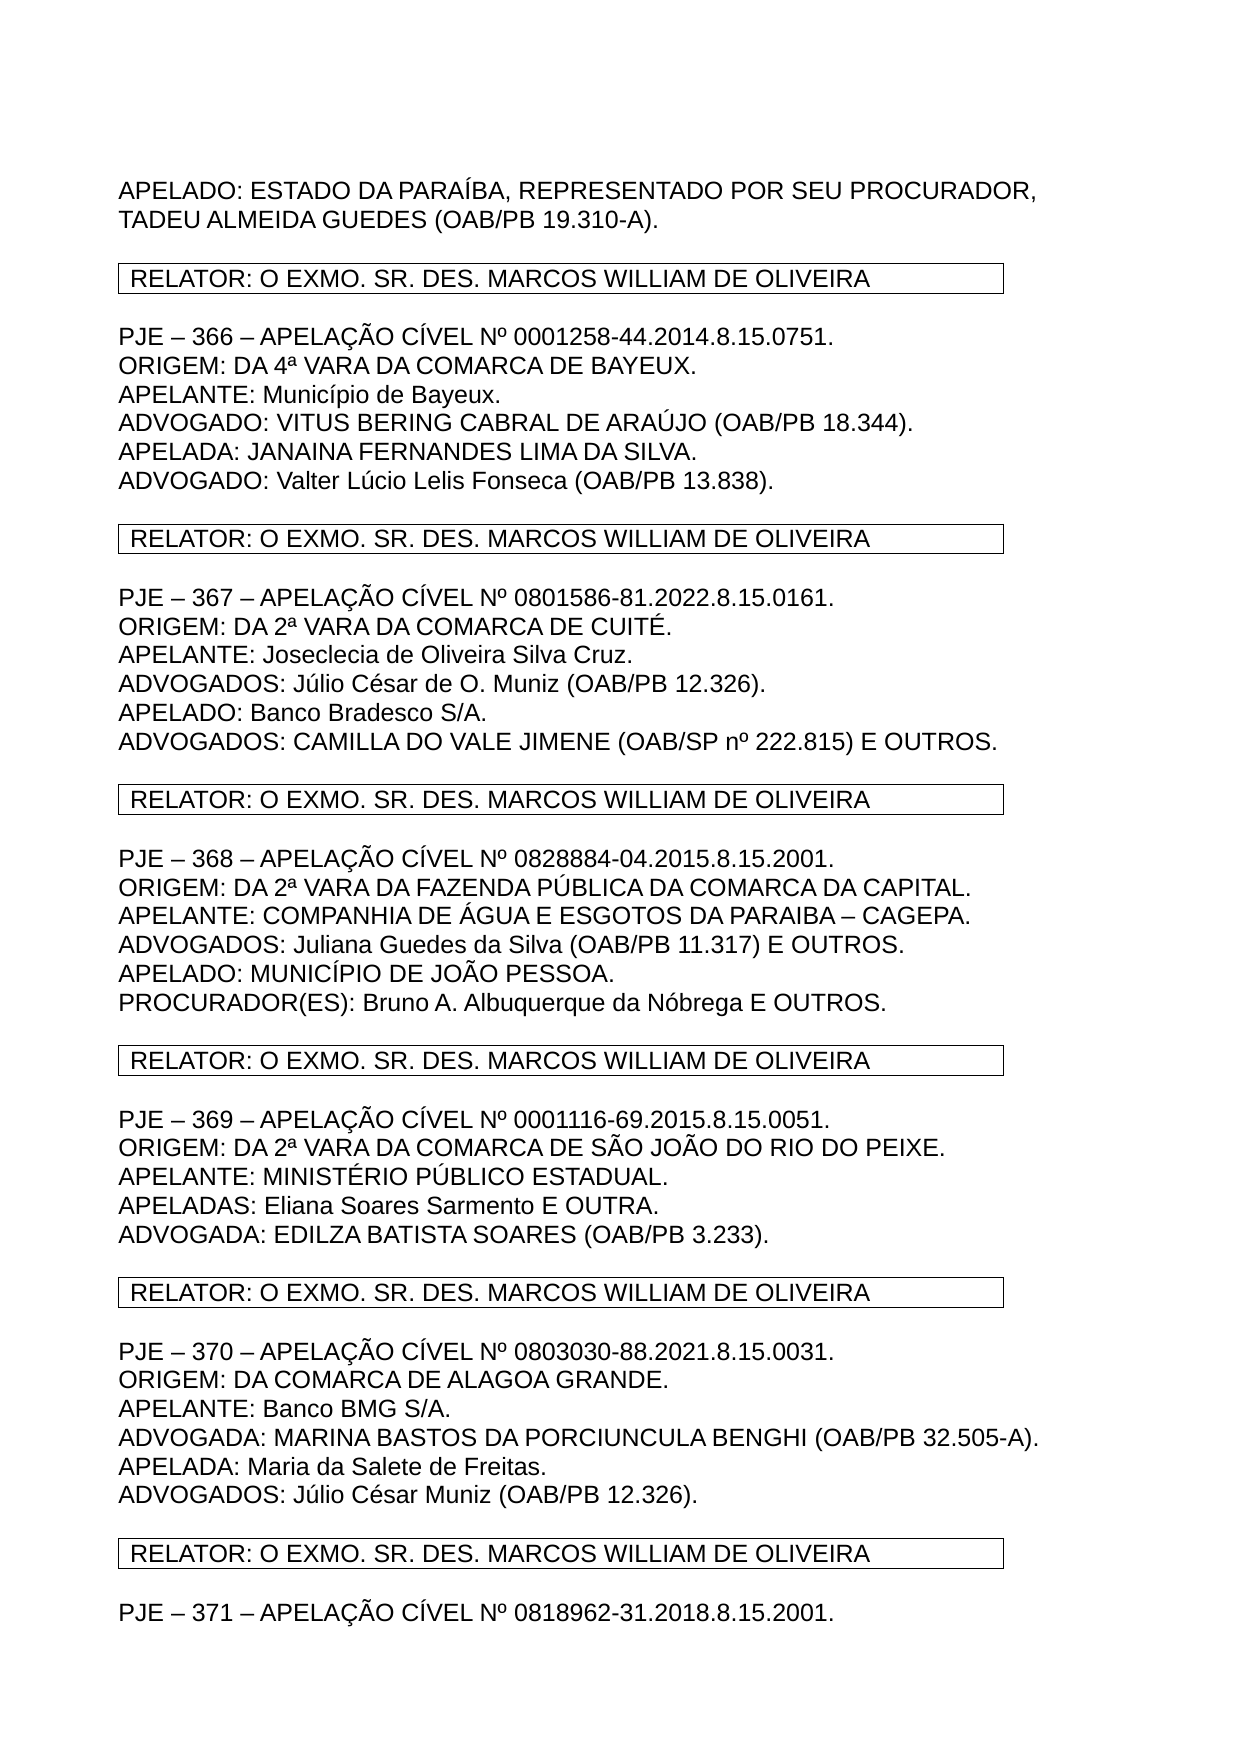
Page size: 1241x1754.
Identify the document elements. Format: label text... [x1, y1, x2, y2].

text ADVOGADOS: CAMILLA DO VALE JIMENE (OAB/SP nº 222.815) E OUTROS. [118, 727, 1122, 756]
table_header RELATOR: O EXMO. SR. DES. MARCOS WILLIAM DE OLIVEIRA [119, 1278, 1003, 1307]
text PROCURADOR(ES): Bruno A. Albuquerque da Nóbrega E OUTROS. [118, 988, 1122, 1016]
text PJE – 366 – APELAÇÃO CÍVEL Nº 0001258-44.2014.8.15.0751. [118, 322, 1122, 351]
text PJE – 368 – APELAÇÃO CÍVEL Nº 0828884-04.2015.8.15.2001. [118, 844, 1122, 873]
text APELANTE: COMPANHIA DE ÁGUA E ESGOTOS DA PARAIBA – CAGEPA. [118, 901, 1122, 930]
text ADVOGADO: Valter Lúcio Lelis Fonseca (OAB/PB 13.838). [118, 466, 1122, 495]
text APELADA: JANAINA FERNANDES LIMA DA SILVA. [118, 437, 1122, 466]
text APELADO: ESTADO DA PARAÍBA, REPRESENTADO POR SEU PROCURADOR, TADEU ALMEIDA GUEDES (OAB/PB 19.310-A). [118, 176, 1122, 234]
text ORIGEM: DA 2ª VARA DA FAZENDA PÚBLICA DA COMARCA DA CAPITAL. [118, 873, 1122, 901]
text ORIGEM: DA 2ª VARA DA COMARCA DE SÃO JOÃO DO RIO DO PEIXE. [118, 1133, 1122, 1162]
text PJE – 367 – APELAÇÃO CÍVEL Nº 0801586-81.2022.8.15.0161. [118, 583, 1122, 612]
table_header RELATOR: O EXMO. SR. DES. MARCOS WILLIAM DE OLIVEIRA [119, 1046, 1003, 1075]
table_header RELATOR: O EXMO. SR. DES. MARCOS WILLIAM DE OLIVEIRA [119, 1539, 1003, 1568]
text PJE – 371 – APELAÇÃO CÍVEL Nº 0818962-31.2018.8.15.2001. [118, 1598, 1122, 1626]
text ADVOGADOS: Juliana Guedes da Silva (OAB/PB 11.317) E OUTROS. [118, 930, 1122, 959]
text APELADAS: Eliana Soares Sarmento E OUTRA. [118, 1191, 1122, 1220]
text APELADO: MUNICÍPIO DE JOÃO PESSOA. [118, 959, 1122, 988]
text ADVOGADOS: Júlio César de O. Muniz (OAB/PB 12.326). [118, 669, 1122, 698]
text APELADO: Banco Bradesco S/A. [118, 698, 1122, 727]
table_header RELATOR: O EXMO. SR. DES. MARCOS WILLIAM DE OLIVEIRA [119, 785, 1003, 814]
text PJE – 369 – APELAÇÃO CÍVEL Nº 0001116-69.2015.8.15.0051. [118, 1105, 1122, 1133]
text APELANTE: Banco BMG S/A. [118, 1394, 1122, 1423]
text APELADA: Maria da Salete de Freitas. [118, 1452, 1122, 1481]
table_header RELATOR: O EXMO. SR. DES. MARCOS WILLIAM DE OLIVEIRA [119, 525, 1003, 553]
text PJE – 370 – APELAÇÃO CÍVEL Nº 0803030-88.2021.8.15.0031. [118, 1337, 1122, 1366]
table_header RELATOR: O EXMO. SR. DES. MARCOS WILLIAM DE OLIVEIRA [119, 264, 1003, 292]
text ORIGEM: DA COMARCA DE ALAGOA GRANDE. [118, 1366, 1122, 1394]
text ADVOGADO: VITUS BERING CABRAL DE ARAÚJO (OAB/PB 18.344). [118, 408, 1122, 437]
text ADVOGADOS: Júlio César Muniz (OAB/PB 12.326). [118, 1481, 1122, 1509]
text APELANTE: Município de Bayeux. [118, 380, 1122, 408]
text APELANTE: Joseclecia de Oliveira Silva Cruz. [118, 641, 1122, 669]
text APELANTE: MINISTÉRIO PÚBLICO ESTADUAL. [118, 1162, 1122, 1191]
text ORIGEM: DA 2ª VARA DA COMARCA DE CUITÉ. [118, 612, 1122, 641]
text ADVOGADA: MARINA BASTOS DA PORCIUNCULA BENGHI (OAB/PB 32.505-A). [118, 1423, 1122, 1452]
text ADVOGADA: EDILZA BATISTA SOARES (OAB/PB 3.233). [118, 1220, 1122, 1248]
text ORIGEM: DA 4ª VARA DA COMARCA DE BAYEUX. [118, 351, 1122, 380]
